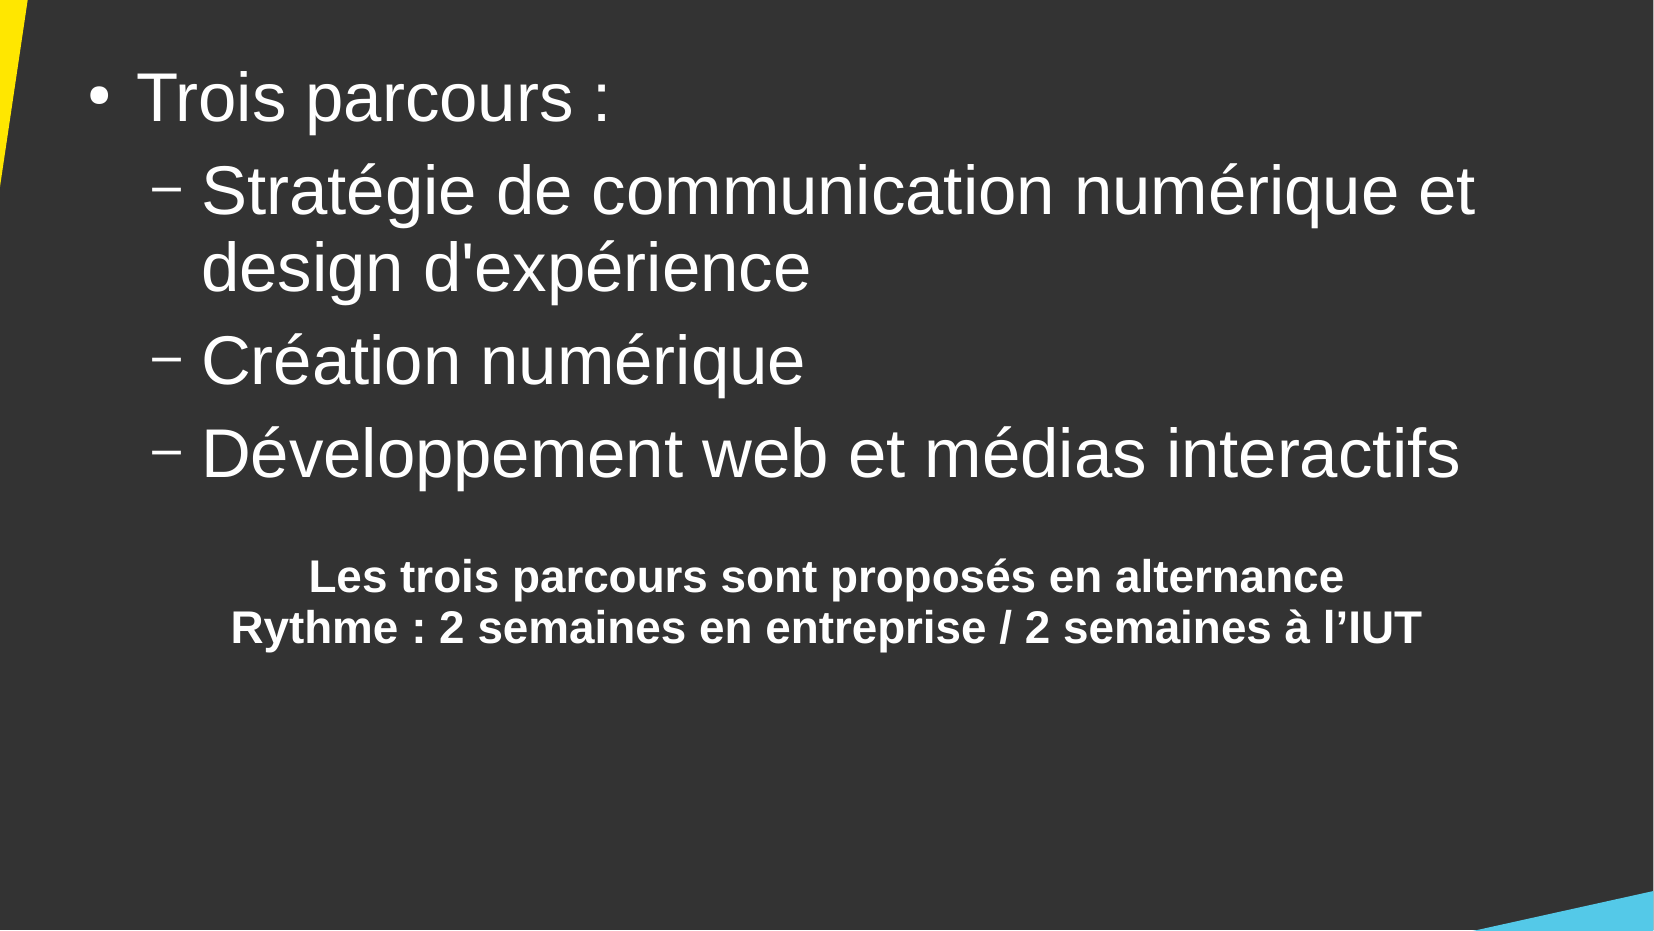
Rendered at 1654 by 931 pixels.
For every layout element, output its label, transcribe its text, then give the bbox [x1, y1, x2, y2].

list Trois parcours : Stratégie de communication numérique et design d'expérience Création numérique Développement web et médias interactifs [70, 59, 1595, 497]
text_box Les trois parcours sont proposés en alternance Rythme : 2 semaines en entreprise / 2 semaines à l’IUT [137, 543, 1516, 674]
text_box [1472, 890, 1654, 931]
text_box [0, 0, 28, 187]
